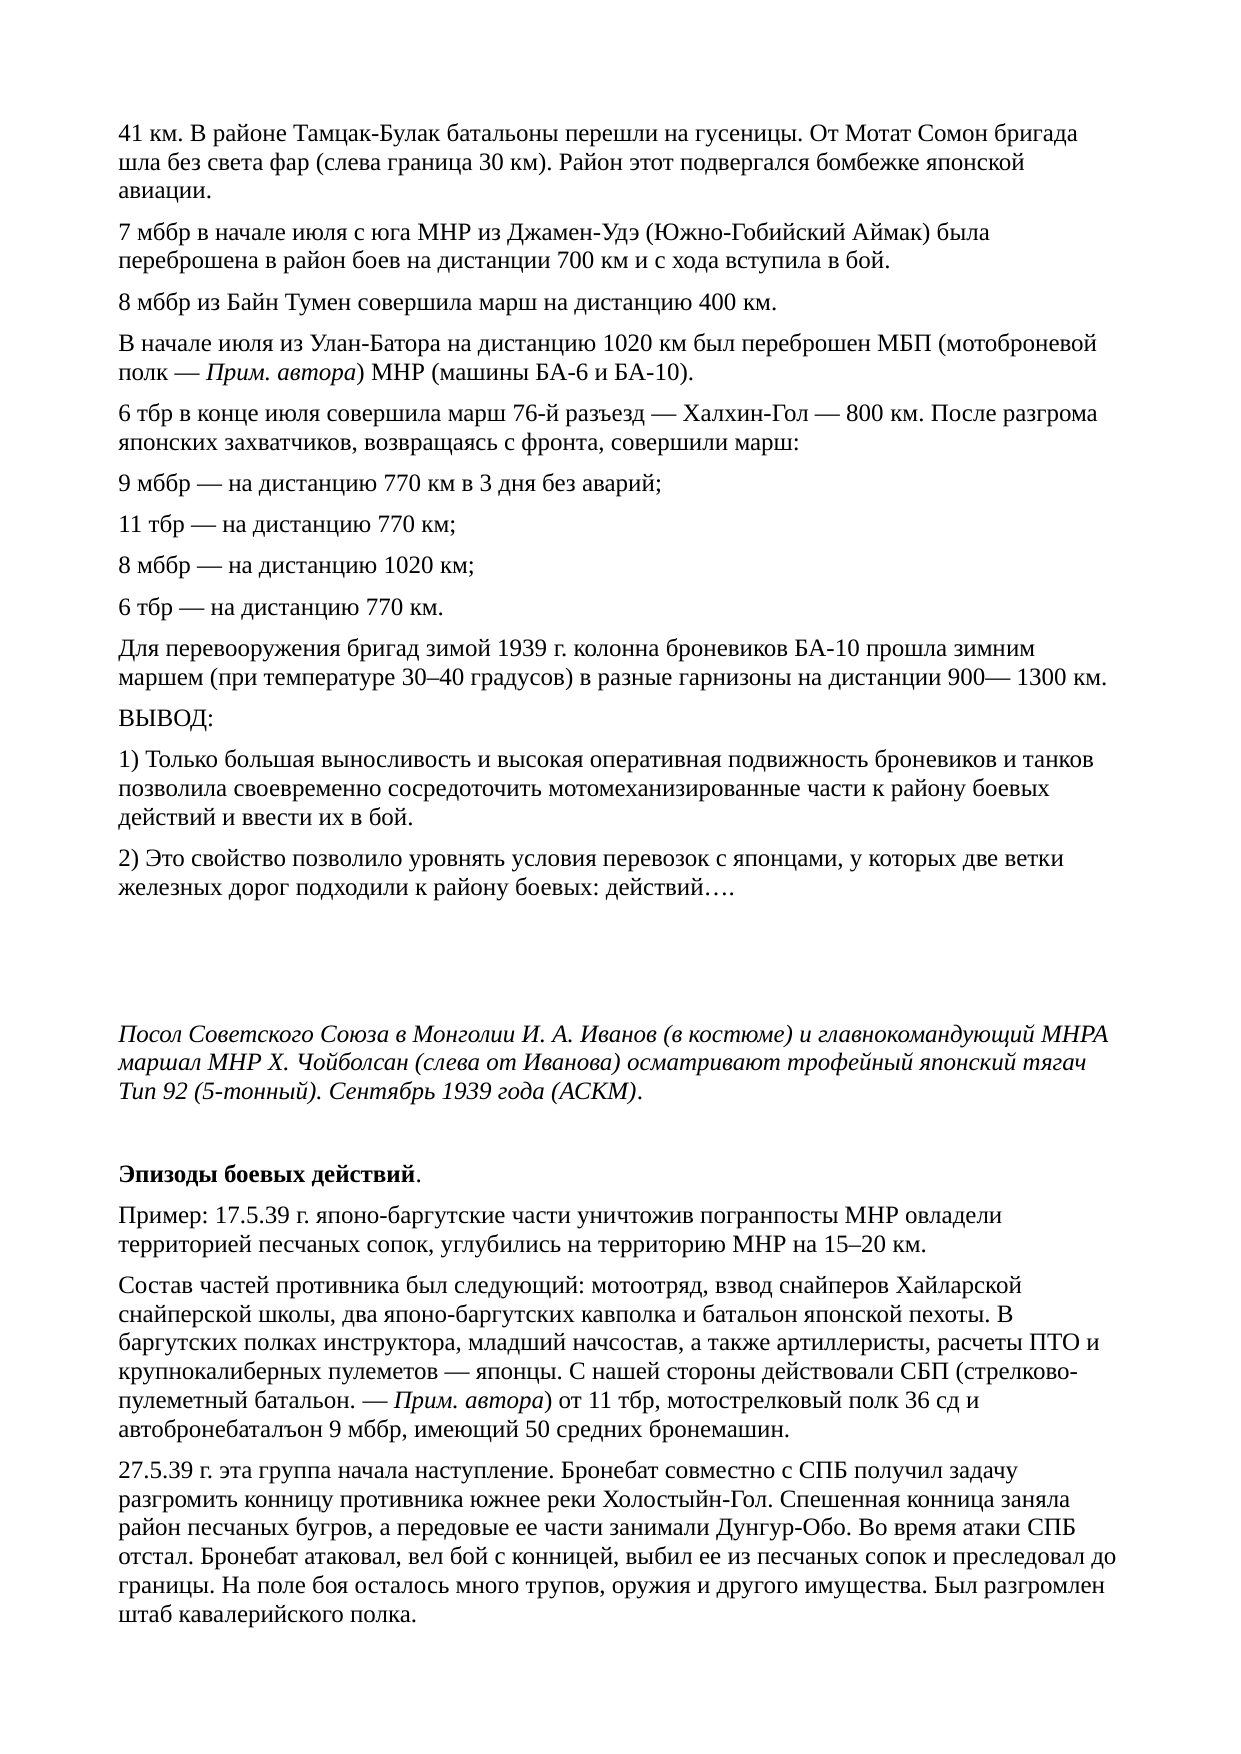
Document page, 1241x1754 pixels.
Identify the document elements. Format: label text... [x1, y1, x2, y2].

text Состав частей противника был следующий: мотоотряд, взвод снайперов Хайларской снайперской школы, два японо-баргутских кавполка и батальон японской пехоты. В баргутских полках инструктора, младший начсостав, а также артиллеристы, расчеты ПТО и крупнокалиберных пулеметов — японцы. С нашей стороны действовали СБП (стрелково-пулеметный батальон. — Прим. автора) от 11 тбр, мотострелковый полк 36 сд и автобронебаталъон 9 мббр, имеющий 50 средних бронемашин. [118, 1270, 1122, 1442]
text 7 мббр в начале июля с юга МНР из Джамен-Удэ (Южно-Гобийский Аймак) была переброшена в район боев на дистанции 700 км и с хода вступила в бой. [118, 217, 1122, 274]
text ВЫВОД: [118, 703, 1122, 732]
text Пример: 17.5.39 г. японо-баргутские части уничтожив погранпосты МНР овладели территорией песчаных сопок, углубились на территорию МНР на 15–20 км. [118, 1200, 1122, 1257]
text Посол Советского Союза в Монголии И. А. Иванов (в костюме) и главнокомандующий МНРА маршал МНР Х. Чойболсан (слева от Иванова) осматривают трофейный японский тягач Тип 92 (5-тонный). Сентябрь 1939 года (АСКМ). [118, 1019, 1122, 1105]
text 27.5.39 г. эта группа начала наступление. Бронебат совместно с СПБ получил задачу разгромить конницу противника южнее реки Холостыйн-Гол. Спешенная конница заняла район песчаных бугров, а передовые ее части занимали Дунгур-Обо. Во время атаки СПБ отстал. Бронебат атаковал, вел бой с конницей, выбил ее из песчаных сопок и преследовал до границы. На поле боя осталось много трупов, оружия и другого имущества. Был разгромлен штаб кавалерийского полка. [118, 1455, 1122, 1627]
text 11 тбр — на дистанцию 770 км; [118, 509, 1122, 538]
text 8 мббр из Байн Тумен совершила марш на дистанцию 400 км. [118, 287, 1122, 316]
text 9 мббр — на дистанцию 770 км в 3 дня без аварий; [118, 468, 1122, 497]
text Для перевооружения бригад зимой 1939 г. колонна броневиков БА-10 прошла зимним маршем (при температуре 30–40 градусов) в разные гарнизоны на дистанции 900— 1300 км. [118, 633, 1122, 691]
text Эпизоды боевых действий. [118, 1159, 1122, 1187]
text 8 мббр — на дистанцию 1020 км; [118, 551, 1122, 579]
text 2) Это свойство позволило уровнять условия перевозок с японцами, у которых две ветки железных дорог подходили к району боевых: действий…. [118, 843, 1122, 901]
text 6 тбр — на дистанцию 770 км. [118, 592, 1122, 621]
text 41 км. В районе Тамцак-Булак батальоны перешли на гусеницы. От Мотат Сомон бригада шла без света фар (слева граница 30 км). Район этот подвергался бомбежке японской авиации. [118, 118, 1122, 204]
text 6 тбр в конце июля совершила марш 76-й разъезд — Халхин-Гол — 800 км. После разгрома японских захватчиков, возвращаясь с фронта, совершили марш: [118, 398, 1122, 456]
text В начале июля из Улан-Батора на дистанцию 1020 км был переброшен МБП (мотоброневой полк — Прим. автора) МНР (машины БА-6 и БА-10). [118, 328, 1122, 386]
text 1) Только большая выносливость и высокая оперативная подвижность броневиков и танков позволила своевременно сосредоточить мотомеханизированные части к району боевых действий и ввести их в бой. [118, 744, 1122, 831]
